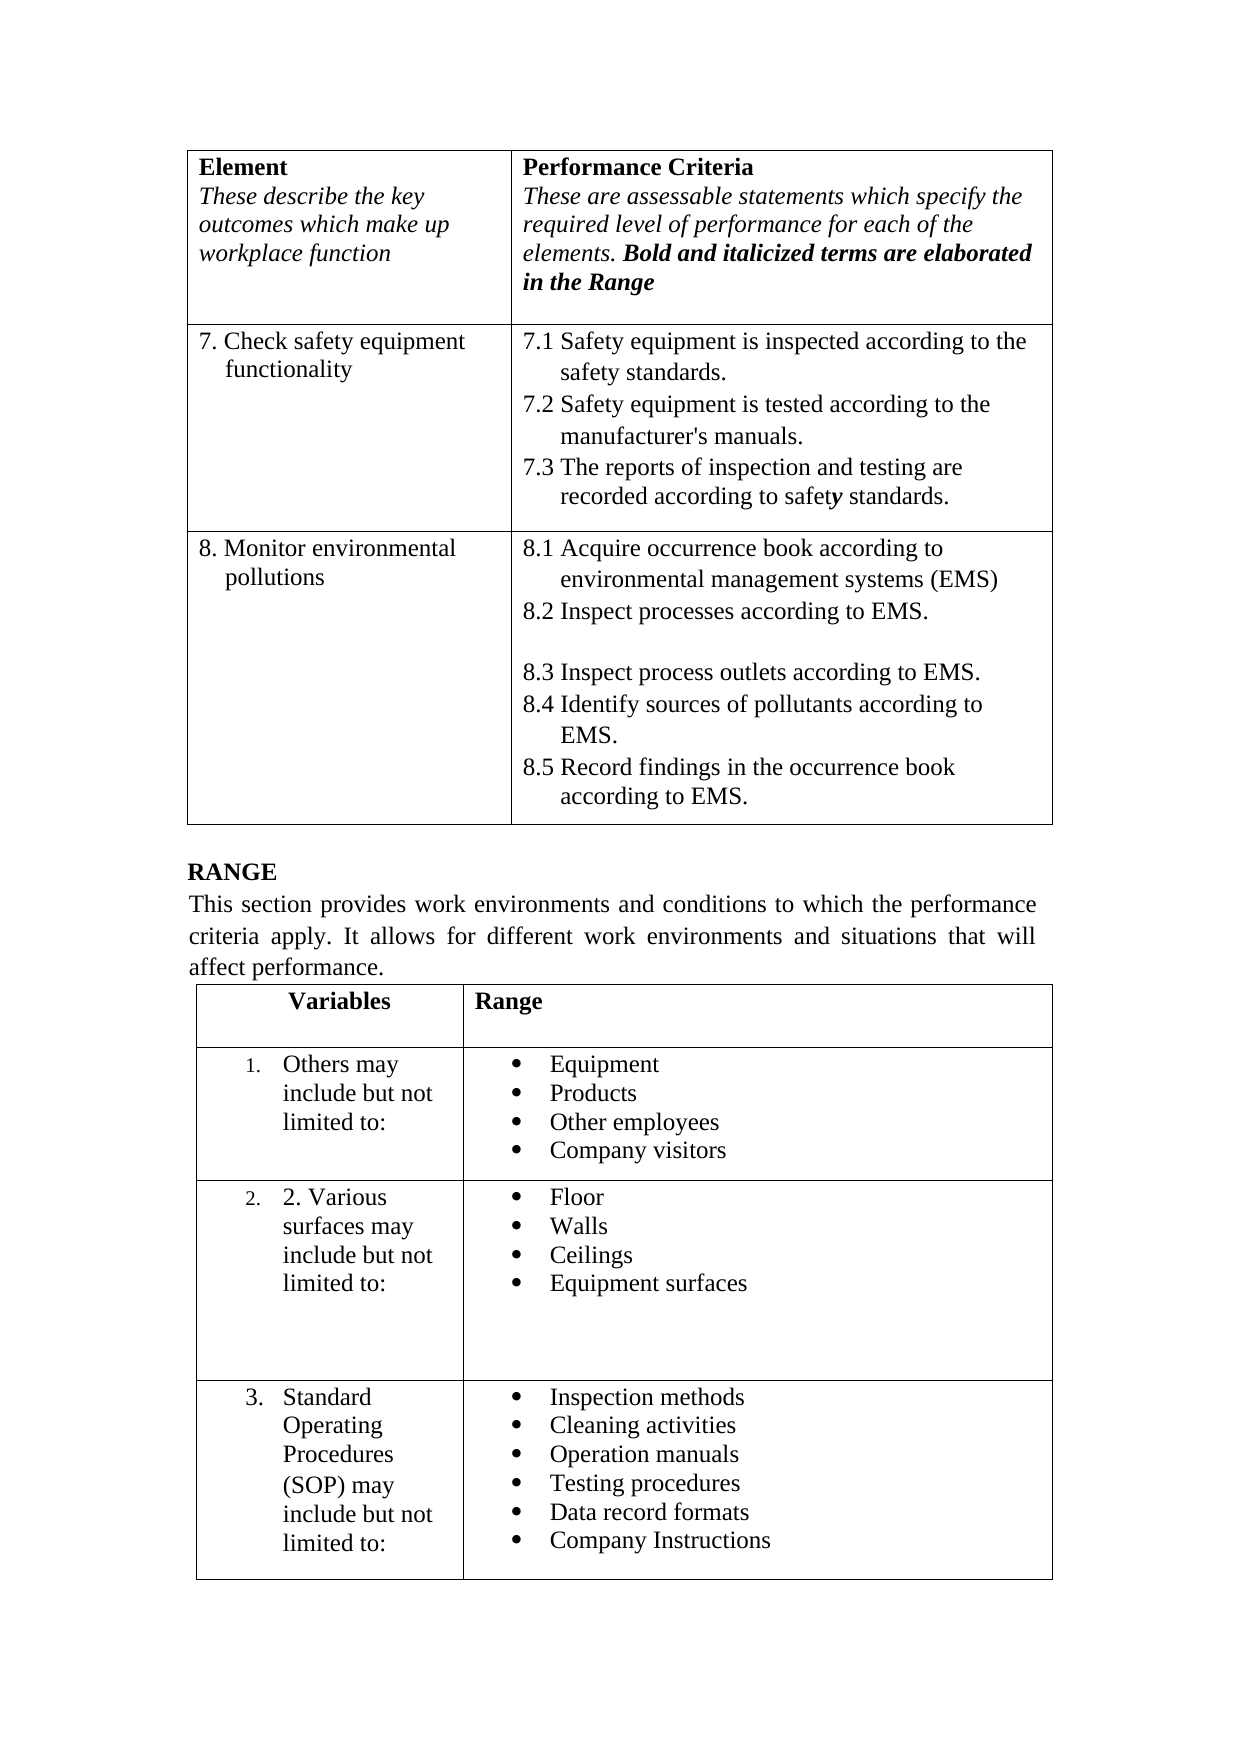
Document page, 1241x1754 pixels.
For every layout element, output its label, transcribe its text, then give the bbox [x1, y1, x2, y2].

table_header Range [464, 985, 1052, 1047]
table_cell Others may include but not limited to: [197, 1048, 463, 1180]
table_cell 7.1 Safety equipment is inspected according to the safety standards. 7.2 Safety equipment is tested according to the manufacturer's manuals. 7.3 The reports of inspection and testing are recorded according to safety standards. [512, 325, 1052, 531]
text RANGE [187, 857, 1053, 886]
table_cell 8. Monitor environmental pollutions [188, 532, 511, 824]
table_header Variables [197, 985, 463, 1047]
text This section provides work environments and conditions to which the performance criteria apply. It allows for different work environments and situations that will affect performance. [188, 889, 1037, 981]
table_cell 2. Various surfaces may include but not limited to: [197, 1181, 463, 1380]
table_cell 7. Check safety equipment functionality [188, 325, 511, 531]
table_header Element These describe the key outcomes which make up workplace function [188, 151, 511, 324]
table_cell 8.1 Acquire occurrence book according to environmental management systems (EMS) 8.2 Inspect processes according to EMS. 8.3 Inspect process outlets according to EMS. 8.4 Identify sources of pollutants according to EMS. 8.5 Record findings in the occurrence book according to EMS. [512, 532, 1052, 824]
table_cell Standard Operating Procedures (SOP) may include but not limited to: [197, 1381, 463, 1579]
table_cell Equipment Products Other employees Company visitors [464, 1048, 1052, 1180]
table_header Performance Criteria These are assessable statements which specify the required level of performance for each of the elements. Bold and italicized terms are elaborated in the Range [512, 151, 1052, 324]
table_cell Inspection methods Cleaning activities Operation manuals Testing procedures Data record formats Company Instructions [464, 1381, 1052, 1579]
table_cell Floor Walls Ceilings Equipment surfaces [464, 1181, 1052, 1380]
